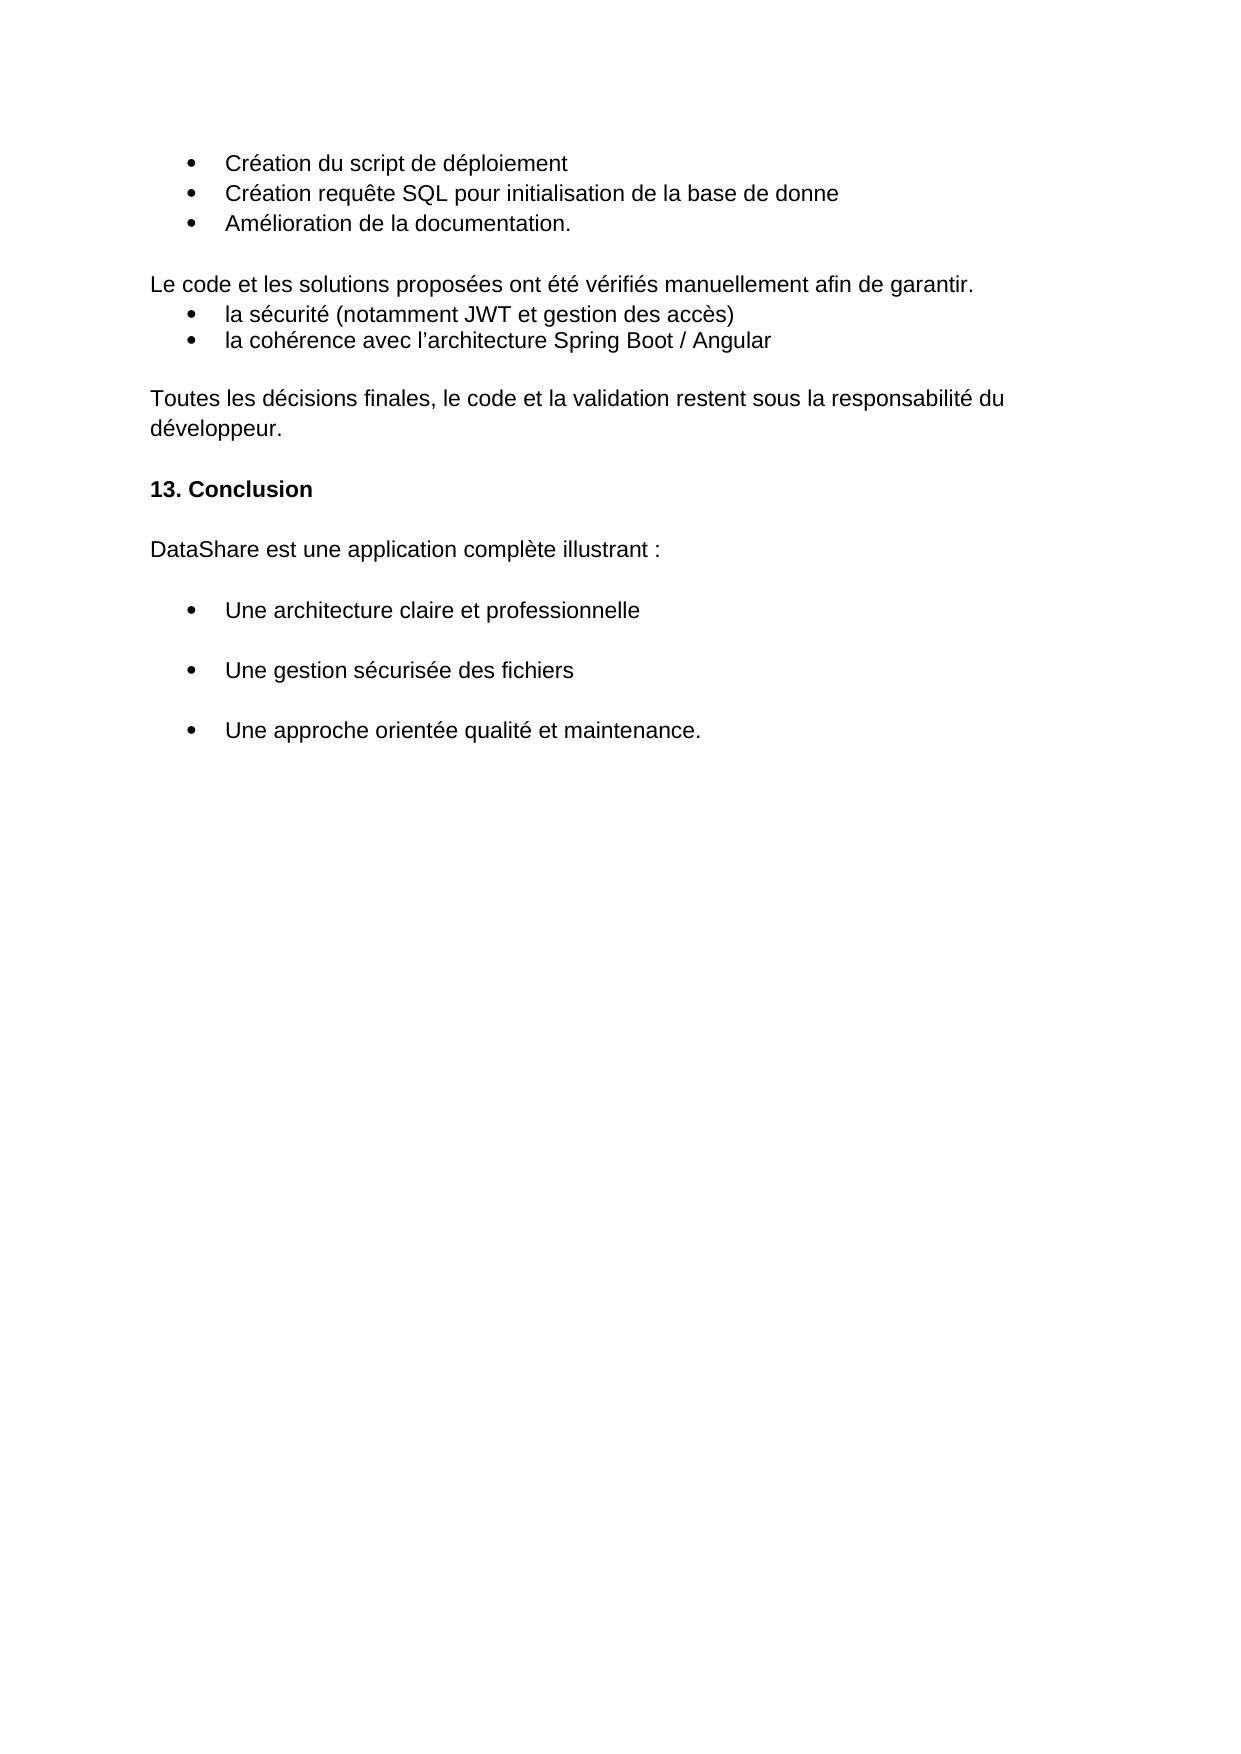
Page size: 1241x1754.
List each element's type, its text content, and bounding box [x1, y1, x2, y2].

list Une gestion sécurisée des fichiers [187, 657, 1090, 683]
list Une approche orientée qualité et maintenance. [187, 717, 1090, 744]
text Le code et les solutions proposées ont été vérifiés manuellement afin de garantir. [150, 271, 1090, 297]
text 13. Conclusion [150, 476, 1090, 502]
text DataShare est une application complète illustrant : [150, 536, 1090, 562]
list la sécurité (notamment JWT et gestion des accès) [187, 301, 1090, 327]
list la cohérence avec l’architecture Spring Boot / Angular [187, 327, 1090, 354]
list Une architecture claire et professionnelle [187, 597, 1090, 623]
text Toutes les décisions finales, le code et la validation restent sous la responsabilité du développeur. [150, 385, 1090, 442]
list Création requête SQL pour initialisation de la base de donne [187, 180, 1090, 207]
list Création du script de déploiement [187, 150, 1090, 176]
list Amélioration de la documentation. [187, 210, 1090, 237]
